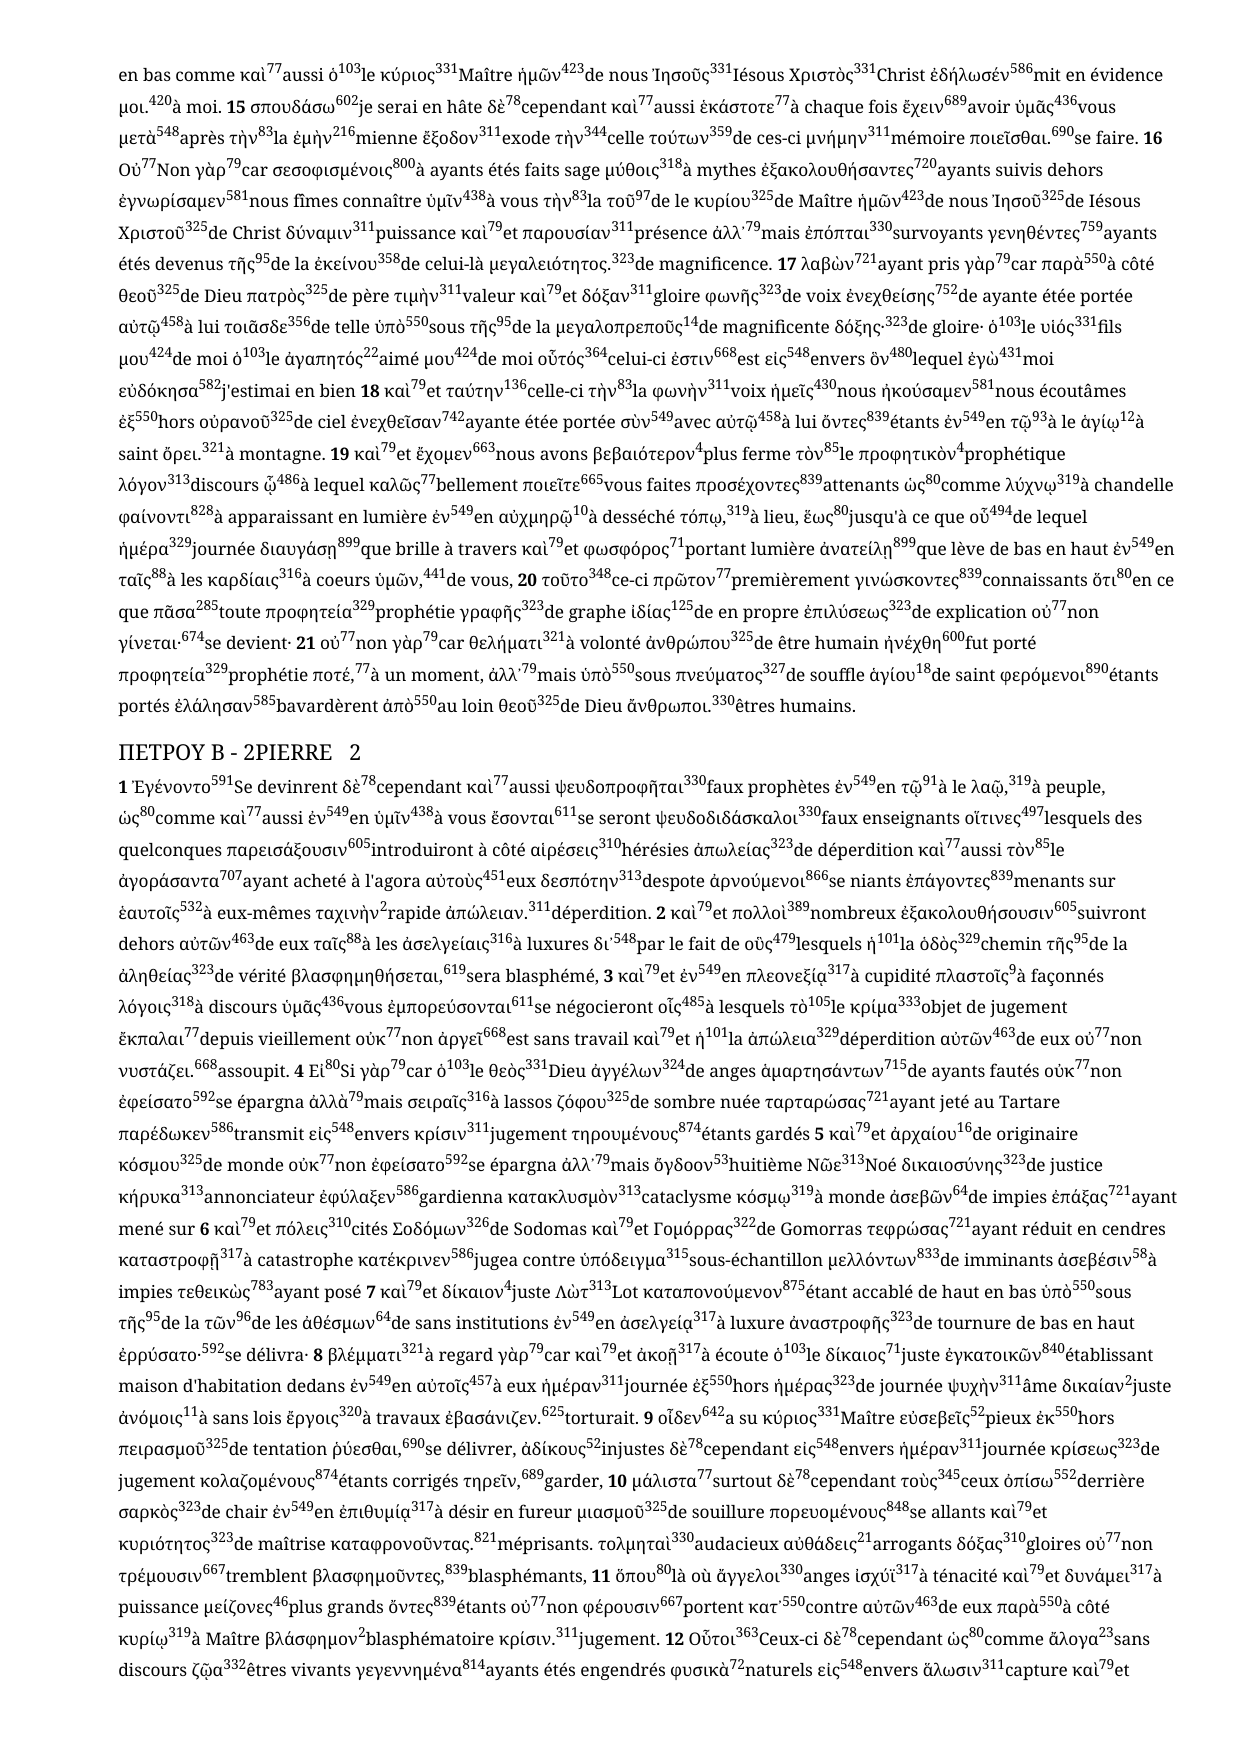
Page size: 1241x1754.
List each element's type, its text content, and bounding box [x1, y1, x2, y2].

text ΠΕΤΡΟΥ Β - 2PIERRE 2 [118, 736, 1181, 766]
text 1 Σίμων331Simon Πέτρος331Pierre δοῦλος331mâle esclave καὶ79et ἀπόστολος331envoyé Ἰησοῦ325de Iésous Χριστοῦ325de Christ τοῖς351à ceux ἰσότιμον51de valeur égal ἡμῖν419à nous λαχοῦσιν712à ayants obtenus par le sort πίστιν311croyance ἐν549en δικαιοσύνῃ317à justice τοῦ97de le θεοῦ325de Dieu ἡμῶν423de nous καὶ79et σωτῆρος325de sauveur Ἰησοῦ325de Iésous Χριστοῦ,325de Christ, 2 χάρις329grâce ὑμῖν438à vous καὶ79et εἰρήνη329paix πληθυνθείη697que soit multiplié ἐν549en ἐπιγνώσει317à reconnaissance τοῦ97de le θεοῦ325de Dieu καὶ79et Ἰησοῦ325de Iésous τοῦ97de le κυρίου325de Maître ἡμῶν.423de nous. 3 Ὡς80Comme πάντα374tous ἡμῖν419à nous τῆς95de la θείας14de divine δυνάμεως323de puissance αὐτοῦ464de lui τὰ347ces πρὸς548vers ζωὴν311vie καὶ79et εὐσέβειαν311piété δεδωρημένης790de se ayante gratifiée διὰ550par τῆς95de la ἐπιγνώσεως323de reconnaissance τοῦ358de celui καλέσαντος716de ayant appelé ἡμᾶς416nous διὰ550par δόξης323de gloire καὶ79et ἀρετῆς323de vertu 4 δι᾽550par ὧν493de lesquels τὰ246les τίμια5de valeurs καὶ79et μέγιστα5plus grands ἡμῖν419à nous ἐπαγγέλματα314promesses δεδώρηται,648s'a gratifié, ἵνα80afin que διὰ550par τούτων359de ces-ci γένησθε902que vous vous deveniez θείας63de divine κοινωνοὶ330communiants φύσεως323de nature ἀποφυγόντες720ayants fuis loin τῆς95de la ἐν549en τῷ91à le κόσμῳ319à monde ἐν549en ἐπιθυμίᾳ317à désir en fureur φθορᾶς.323de corruption. 5 καὶ77aussi αὐτὸ348même τοῦτο140ce-ci δὲ78cependant σπουδὴν311hâte πᾶσαν267toute παρεισενέγκαντες720ayants importés à côté ἐπιχορηγήσατε553fournissez comme chorège au dessus ἐν549en τῇ89à la πίστει317à croyance ὑμῶν441de vous τὴν83la ἀρετήν,311vertu, ἐν549en δὲ78cependant τῇ89à la ἀρετῇ317à vertu τὴν83la γνῶσιν,311connaissance, 6 ἐν549en δὲ78cependant τῇ89à la γνώσει317à connaissance τὴν83la ἐγκράτειαν,311force intérieure, ἐν549en δὲ78cependant τῇ89à la ἐγκρατείᾳ317à force intérieure τὴν83la ὑπομονήν,311résistance, ἐν549en δὲ78cependant τῇ89à la ὑπομονῇ317à résistance τὴν83la εὐσέβειαν,311piété, 7 ἐν549en δὲ78cependant τῇ89à la εὐσεβείᾳ317à piété τὴν83la φιλαδελφίαν,311amitié fraternelle, ἐν549en δὲ78cependant τῇ89à la φιλαδελφίᾳ317à amitié fraternelle τὴν83la ἀγάπην.311amour. 8 ταῦτα365ces-ci γὰρ79car ὑμῖν438à vous ὑπάρχοντα841subsistants καὶ79et πλεονάζοντα841faisants plus nombreux οὐκ77non ἀργοὺς52sans travaux οὐδὲ79non cependant ἀκάρπους52sans fruits καθίστησιν668constitue εἰς548envers τὴν83la τοῦ97de le κυρίου325de Maître ἡμῶν423de nous Ἰησοῦ325de Iésous Χριστοῦ325de Christ ἐπίγνωσιν·311reconnaissance· 9 ᾧ486à lequel γὰρ79car μὴ77ne pas πάρεστιν668est à côté ταῦτα,365ces-ci, τυφλός47aveugle ἐστιν668est μυωπάζων840étant myope λήθην311oubli λαβὼν721ayant pris τοῦ97de le καθαρισμοῦ325de purification τῶν94de les πάλαι77vieillement αὐτοῦ464de lui ἁμαρτιῶν.322de fautes. 10 διὸ79c'est pourquoi μᾶλλον,77davantage, ἀδελφοί,336frères, σπουδάσατε553soyez en hâte βεβαίαν51ferme ὑμῶν441de vous τὴν83la κλῆσιν311appellation καὶ79et ἐκλογὴν311élection ποιεῖσθαι·690se faire· ταῦτα347ces-ci γὰρ79car ποιοῦντες839faisants οὐ77non μὴ77ne pas πταίσητέ896que vous trébuchiez ποτε.77à un moment. 11 οὕτως77ainsi γὰρ79car πλουσίως77richement ἐπιχορηγηθήσεται619sera fourni comme chorège au dessus ὑμῖν438à vous ἡ101la εἴσοδος329entrée de chemin εἰς548envers τὴν83la αἰώνιον2éternelle βασιλείαν311royauté τοῦ97de le κυρίου325de Maître ἡμῶν423de nous καὶ79et σωτῆρος325de sauveur Ἰησοῦ325de Iésous Χριστοῦ.325de Christ. 12 Διὸ79C'est pourquoi μελλήσω602j'imminerai ἀεὶ77toujours ὑμᾶς436vous ὑπομιμνῄσκειν689faire mémoire du dessous περὶ550autour τούτων359de ces-ci καίπερ79et certes εἰδότας769ayants sus καὶ79et ἐστηριγμένους795ayants étés fixés ἐν549en τῇ89à la παρούσῃ826à étante à côté ἀληθείᾳ.317à vérité. 13 δίκαιον55juste δὲ78cependant ἡγοῦμαι,670je me gouverne, ἐφ᾽548sur ὅσον480autant lequel εἰμὶ664je suis ἐν549en τούτῳ146à ce-ci τῷ93à le σκηνώματι,321à campement, διεγείρειν689réveiller ὑμᾶς436vous ἐν549en ὑπομνήσει317à mémoration du dessous 14 εἰδὼς783ayant su ὅτι80en ce que ταχινή45rapide ἐστιν668est ἡ101la ἀπόθεσις329déposition τοῦ99de le σκηνώματός327de campement μου,424de moi, καθὼς77de haut en bas comme καὶ77aussi ὁ103le κύριος331Maître ἡμῶν423de nous Ἰησοῦς331Iésous Χριστὸς331Christ ἐδήλωσέν586mit en évidence μοι.420à moi. 15 σπουδάσω602je serai en hâte δὲ78cependant καὶ77aussi ἑκάστοτε77à chaque fois ἔχειν689avoir ὑμᾶς436vous μετὰ548après τὴν83la ἐμὴν216mienne ἔξοδον311exode τὴν344celle τούτων359de ces-ci μνήμην311mémoire ποιεῖσθαι.690se faire. 16 Οὐ77Non γὰρ79car σεσοφισμένοις800à ayants étés faits sage μύθοις318à mythes ἐξακολουθήσαντες720ayants suivis dehors ἐγνωρίσαμεν581nous fîmes connaître ὑμῖν438à vous τὴν83la τοῦ97de le κυρίου325de Maître ἡμῶν423de nous Ἰησοῦ325de Iésous Χριστοῦ325de Christ δύναμιν311puissance καὶ79et παρουσίαν311présence ἀλλ᾽79mais ἐπόπται330survoyants γενηθέντες759ayants étés devenus τῆς95de la ἐκείνου358de celui-là μεγαλειότητος.323de magnificence. 17 λαβὼν721ayant pris γὰρ79car παρὰ550à côté θεοῦ325de Dieu πατρὸς325de père τιμὴν311valeur καὶ79et δόξαν311gloire φωνῆς323de voix ἐνεχθείσης752de ayante étée portée αὐτῷ458à lui τοιᾶσδε356de telle ὑπὸ550sous τῆς95de la μεγαλοπρεποῦς14de magnificente δόξης·323de gloire· ὁ103le υἱός331fils μου424de moi ὁ103le ἀγαπητός22aimé μου424de moi οὗτός364celui-ci ἐστιν668est εἰς548envers ὃν480lequel ἐγὼ431moi εὐδόκησα582j'estimai en bien 18 καὶ79et ταύτην136celle-ci τὴν83la φωνὴν311voix ἡμεῖς430nous ἠκούσαμεν581nous écoutâmes ἐξ550hors οὐρανοῦ325de ciel ἐνεχθεῖσαν742ayante étée portée σὺν549avec αὐτῷ458à lui ὄντες839étants ἐν549en τῷ93à le ἁγίῳ12à saint ὄρει.321à montagne. 19 καὶ79et ἔχομεν663nous avons βεβαιότερον4plus ferme τὸν85le προφητικὸν4prophétique λόγον313discours ᾧ486à lequel καλῶς77bellement ποιεῖτε665vous faites προσέχοντες839attenants ὡς80comme λύχνῳ319à chandelle φαίνοντι828à apparaissant en lumière ἐν549en αὐχμηρῷ10à desséché τόπῳ,319à lieu, ἕως80jusqu'à ce que οὗ494de lequel ἡμέρα329journée διαυγάσῃ899que brille à travers καὶ79et φωσφόρος71portant lumière ἀνατείλῃ899que lève de bas en haut ἐν549en ταῖς88à les καρδίαις316à coeurs ὑμῶν,441de vous, 20 τοῦτο348ce-ci πρῶτον77premièrement γινώσκοντες839connaissants ὅτι80en ce que πᾶσα285toute προφητεία329prophétie γραφῆς323de graphe ἰδίας125de en propre ἐπιλύσεως323de explication οὐ77non γίνεται·674se devient· 21 οὐ77non γὰρ79car θελήματι321à volonté ἀνθρώπου325de être humain ἠνέχθη600fut porté προφητεία329prophétie ποτέ,77à un moment, ἀλλ᾽79mais ὑπὸ550sous πνεύματος327de souffle ἁγίου18de saint φερόμενοι890étants portés ἐλάλησαν585bavardèrent ἀπὸ550au loin θεοῦ325de Dieu ἄνθρωποι.330êtres humains. [118, 59, 1181, 718]
text 1 Ἐγένοντο591Se devinrent δὲ78cependant καὶ77aussi ψευδοπροφῆται330faux prophètes ἐν549en τῷ91à le λαῷ,319à peuple, ὡς80comme καὶ77aussi ἐν549en ὑμῖν438à vous ἔσονται611se seront ψευδοδιδάσκαλοι330faux enseignants οἵτινες497lesquels des quelconques παρεισάξουσιν605introduiront à côté αἱρέσεις310hérésies ἀπωλείας323de déperdition καὶ77aussi τὸν85le ἀγοράσαντα707ayant acheté à l'agora αὐτοὺς451eux δεσπότην313despote ἀρνούμενοι866se niants ἐπάγοντες839menants sur ἑαυτοῖς532à eux-mêmes ταχινὴν2rapide ἀπώλειαν.311déperdition. 2 καὶ79et πολλοὶ389nombreux ἐξακολουθήσουσιν605suivront dehors αὐτῶν463de eux ταῖς88à les ἀσελγείαις316à luxures δι᾽548par le fait de οὓς479lesquels ἡ101la ὁδὸς329chemin τῆς95de la ἀληθείας323de vérité βλασφημηθήσεται,619sera blasphémé, 3 καὶ79et ἐν549en πλεονεξίᾳ317à cupidité πλαστοῖς9à façonnés λόγοις318à discours ὑμᾶς436vous ἐμπορεύσονται611se négocieront οἷς485à lesquels τὸ105le κρίμα333objet de jugement ἔκπαλαι77depuis vieillement οὐκ77non ἀργεῖ668est sans travail καὶ79et ἡ101la ἀπώλεια329déperdition αὐτῶν463de eux οὐ77non νυστάζει.668assoupit. 4 Εἰ80Si γὰρ79car ὁ103le θεὸς331Dieu ἀγγέλων324de anges ἁμαρτησάντων715de ayants fautés οὐκ77non ἐφείσατο592se épargna ἀλλὰ79mais σειραῖς316à lassos ζόφου325de sombre nuée ταρταρώσας721ayant jeté au Tartare παρέδωκεν586transmit εἰς548envers κρίσιν311jugement τηρουμένους874étants gardés 5 καὶ79et ἀρχαίου16de originaire κόσμου325de monde οὐκ77non ἐφείσατο592se épargna ἀλλ᾽79mais ὄγδοον53huitième Νῶε313Noé δικαιοσύνης323de justice κήρυκα313annonciateur ἐφύλαξεν586gardienna κατακλυσμὸν313cataclysme κόσμῳ319à monde ἀσεβῶν64de impies ἐπάξας721ayant mené sur 6 καὶ79et πόλεις310cités Σοδόμων326de Sodomas καὶ79et Γομόρρας322de Gomorras τεφρώσας721ayant réduit en cendres καταστροφῇ317à catastrophe κατέκρινεν586jugea contre ὑπόδειγμα315sous-échantillon μελλόντων833de imminants ἀσεβέσιν58à impies τεθεικὼς783ayant posé 7 καὶ79et δίκαιον4juste Λὼτ313Lot καταπονούμενον875étant accablé de haut en bas ὑπὸ550sous τῆς95de la τῶν96de les ἀθέσμων64de sans institutions ἐν549en ἀσελγείᾳ317à luxure ἀναστροφῆς323de tournure de bas en haut ἐρρύσατο·592se délivra· 8 βλέμματι321à regard γὰρ79car καὶ79et ἀκοῇ317à écoute ὁ103le δίκαιος71juste ἐγκατοικῶν840établissant maison d'habitation dedans ἐν549en αὐτοῖς457à eux ἡμέραν311journée ἐξ550hors ἡμέρας323de journée ψυχὴν311âme δικαίαν2juste ἀνόμοις11à sans lois ἔργοις320à travaux ἐβασάνιζεν.625torturait. 9 οἶδεν642a su κύριος331Maître εὐσεβεῖς52pieux ἐκ550hors πειρασμοῦ325de tentation ῥύεσθαι,690se délivrer, ἀδίκους52injustes δὲ78cependant εἰς548envers ἡμέραν311journée κρίσεως323de jugement κολαζομένους874étants corrigés τηρεῖν,689garder, 10 μάλιστα77surtout δὲ78cependant τοὺς345ceux ὀπίσω552derrière σαρκὸς323de chair ἐν549en ἐπιθυμίᾳ317à désir en fureur μιασμοῦ325de souillure πορευομένους848se allants καὶ79et κυριότητος323de maîtrise καταφρονοῦντας.821méprisants. τολμηταὶ330audacieux αὐθάδεις21arrogants δόξας310gloires οὐ77non τρέμουσιν667tremblent βλασφημοῦντες,839blasphémants, 11 ὅπου80là où ἄγγελοι330anges ἰσχύϊ317à ténacité καὶ79et δυνάμει317à puissance μείζονες46plus grands ὄντες839étants οὐ77non φέρουσιν667portent κατ᾽550contre αὐτῶν463de eux παρὰ550à côté κυρίῳ319à Maître βλάσφημον2blasphématoire κρίσιν.311jugement. 12 Οὗτοι363Ceux-ci δὲ78cependant ὡς80comme ἄλογα23sans discours ζῷα332êtres vivants γεγεννημένα814ayants étés engendrés φυσικὰ72naturels εἰς548envers ἅλωσιν311capture καὶ79et φθορὰν311corruption ἐν549en οἷς487à lesquels ἀγνοοῦσιν667méconnaissent βλασφημοῦντες839blasphémants ἐν549en τῇ89à la φθορᾷ317à corruption αὐτῶν463de eux καὶ79et φθαρήσονται618seront corrompu 13 ἀδικούμενοι890étants faits injustice μισθὸν313salaire ἀδικίας323de injustice ἡδονὴν311plaisir ἡγούμενοι866se gouvernants τὴν83la ἐν549en ἡμέρᾳ317à journée τρυφήν,311délicatesse, σπίλοι330taches καὶ79et μῶμοι330reproches ἐντρυφῶντες839délectants ἐν549en ταῖς88à les ἀπάταις316à appâts αὐτῶν463de eux συνευωχούμενοι866se festoyants ensemble ὑμῖν,438à vous, 14 ὀφθαλμοὺς312yeux ἔχοντες839ayants μεστοὺς52pleins μοιχαλίδος323de adultéresse καὶ79et ἀκαταπαύστους52incessants ἁμαρτίας,323de faute, δελεάζοντες839amorçants ψυχὰς310âmes ἀστηρίκτους,1non affermies, καρδίαν311coeur γεγυμνασμένην794ayante étée gymnastiqué πλεονεξίας323de cupidité ἔχοντες,839ayants, κατάρας323de imprécation de haut en bas τέκνα.332enfants. 15 καταλιπόντες720ayants laissés totalement εὐθεῖαν2directe ὁδὸν311chemin ἐπλανήθησαν599furent égaré ἐξακολουθήσαντες720ayants suivis dehors τῇ89à la ὁδῷ317à chemin τοῦ97de le Βαλαὰμ325de Balaam τοῦ97de le Βοσὸρ325de Bosor ὃς498lequel μισθὸν313salaire ἀδικίας323de injustice ἠγάπησεν,586aima, 16 ἔλεγξιν311réfutation δὲ78cependant ἔσχεν586eut ἰδίας125de en propre παρανομίας·323de contrariation de la loi· ὑποζύγιον333bête sous joug ἄφωνον24sans voix ἐν549en ἀνθρώπου325de être humain φωνῇ317à voix φθεγξάμενον741se ayant déclaré un son ἐκώλυσεν586empêcha τὴν83la τοῦ97de le προφήτου325de prophète παραφρονίαν.311pensée à côté. 17 οὗτοί363ceux-ci εἰσιν667sont πηγαὶ328sources ἄνυδροι19sans eaux καὶ79et ὁμίχλαι328brumes ὑπὸ550sous λαίλαπος323de ouragan ἐλαυνόμεναι888étantes propulsées οἷς485à lesquels ὁ103le ζόφος331sombre nuée τοῦ99de le σκότους327de ténèbre τετήρηται.654a été gardé. 18 ὑπέρογκα54super-masses γὰρ79car ματαιότητος323de vanité φθεγγόμενοι866se déclarants un son δελεάζουσιν667amorcent ἐν549en ἐπιθυμίαις316à désirs en fureurs σαρκὸς323de chair ἀσελγείαις316à luxures τοὺς345ceux ὀλίγως77courtement ἀποφεύγοντας821fuyants loin τοὺς345ceux ἐν549en πλάνῃ317à égarement ἀναστρεφομένους,874étants tournés de bas en haut, 19 ἐλευθερίαν311liberté αὐτοῖς457à eux ἐπαγγελλόμενοι866se promettants αὐτοὶ468eux δοῦλοι330mâles esclaves ὑπάρχοντες839subsistants τῆς95de la φθορᾶς·323de corruption· ᾧ486à lequel γάρ79car τις390un quelconque ἥττηται,648s'a infériorisé, τούτῳ352à celui-ci δεδούλωται.654a été esclavagé. 20 εἰ80si γὰρ79car ἀποφυγόντες720ayants fuis loin τὰ86les μιάσματα314miasmes τοῦ97de le κόσμου325de monde ἐν549en ἐπιγνώσει317à reconnaissance τοῦ97de le κυρίου325de Maître ἡμῶν423de nous καὶ79et σωτῆρος325de sauveur Ἰησοῦ325de Iésous Χριστοῦ,325de Christ, τούτοις353à ces-ci δὲ78cependant πάλιν77de nouveau ἐμπλακέντες759ayants étés tressés dans ἡττῶνται,647s'ont infériorisé, γέγονεν642a devenu αὐτοῖς457à eux τὰ104les ἔσχατα72derniers χείρονα48pires τῶν98de les πρώτων.66de premiers. 21 κρεῖττον49meilleur γὰρ79car ἦν625était αὐτοῖς457à eux μὴ77ne pas ἐπεγνωκέναι686avoir reconnu τὴν83la ὁδὸν311chemin τῆς95de la δικαιοσύνης323de justice ἢ79ou ἐπιγνοῦσιν712à ayants reconnus ὑποστρέψαι681retourner en arrière ἐκ550hors τῆς95de la παραδοθείσης752de ayante étée transmise αὐτοῖς457à eux ἁγίας14de sainte ἐντολῆς.323de commandement. 22 συμβέβηκεν642a arrivé avec αὐτοῖς457à eux τὸ366ce τῆς95de la ἀληθοῦς14de vrai παροιμίας·323de proverbe· κύων331chien ἐπιστρέψας721ayant tourné sur ἐπὶ548sur τὸ247le ἴδιον117en propre ἐξέραμα,315vomi, καί·79et· ὗς329truie λουσαμένη738se ayante baignée εἰς548envers κυλισμὸν313roulement βορβόρου.325de bourbier. [118, 771, 1181, 1682]
